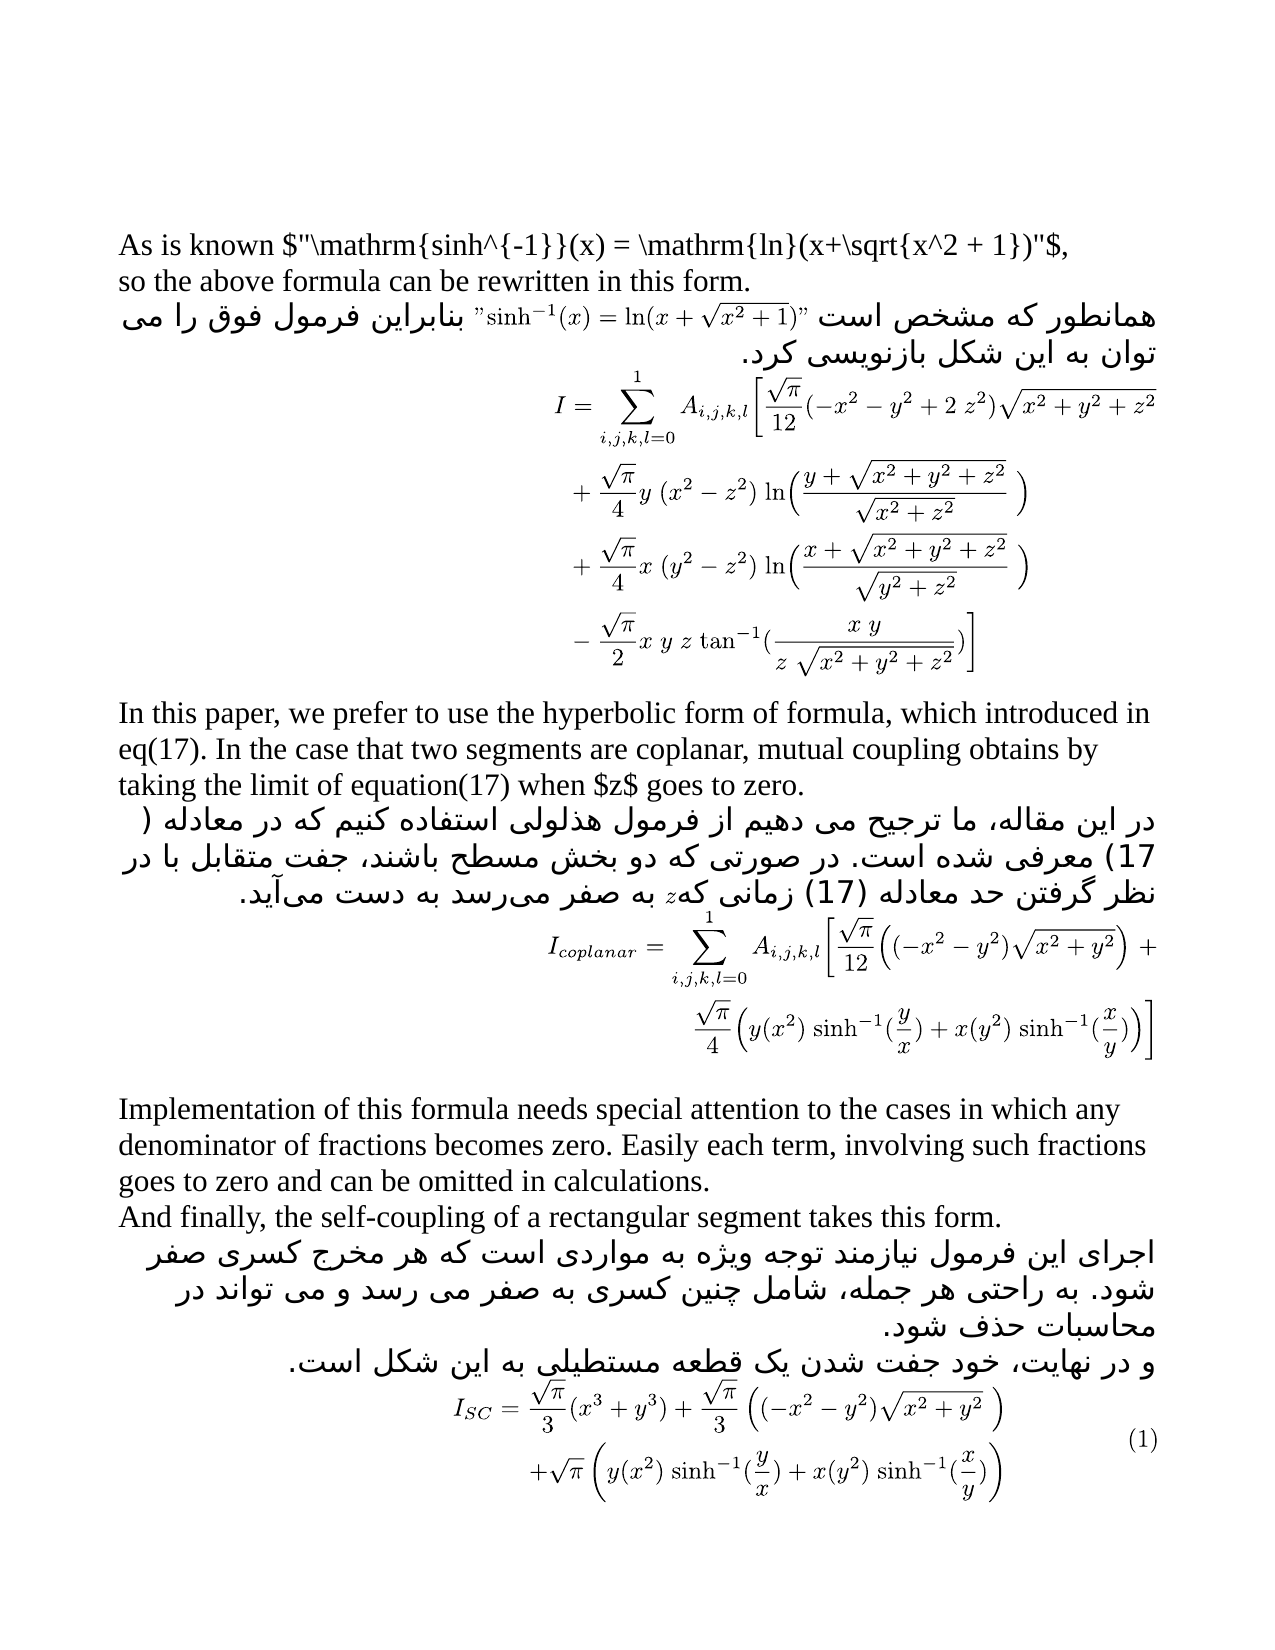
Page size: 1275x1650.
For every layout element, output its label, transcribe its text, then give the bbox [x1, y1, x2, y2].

text And finally, the self-coupling of a rectangular segment takes this form. [118, 1198, 1157, 1234]
text Implementation of this formula needs special attention to the cases in which any denominator of fractions becomes zero. Easily each term, involving such fractions goes to zero and can be omitted in calculations. [118, 1091, 1157, 1198]
text As is known $"\mathrm{sinh^{-1}}(x) = \mathrm{ln}(x+\sqrt{x^2 + 1})"$, [118, 226, 1157, 262]
text در این مقاله، ما ترجیح می دهیم از فرمول هذلولی استفاده کنیم که در معادله (17) معرفی شده است. در صورتی که دو بخش مسطح باشند، جفت متقابل با در نظر گرفتن حد معادله (17) زمانی که به صفر می‌رسد به دست می‌آید. [118, 802, 1157, 911]
text اجرای این فرمول نیازمند توجه ویژه به مواردی است که هر مخرج کسری صفر شود. به راحتی هر جمله، شامل چنین کسری به صفر می رسد و می تواند در محاسبات حذف شود. [118, 1234, 1157, 1343]
text so the above formula can be rewritten in this form. [118, 262, 1157, 298]
text In this paper, we prefer to use the hyperbolic form of formula, which introduced in eq(17). In the case that two segments are coplanar, mutual coupling obtains by taking the limit of equation(17) when $z$ goes to zero. [118, 694, 1157, 802]
text همانطور که مشخص است بنابراین فرمول فوق را می توان به این شکل بازنویسی کرد. [118, 298, 1157, 371]
text و در نهایت، خود جفت شدن یک قطعه مستطیلی به این شکل است. [118, 1343, 1157, 1380]
